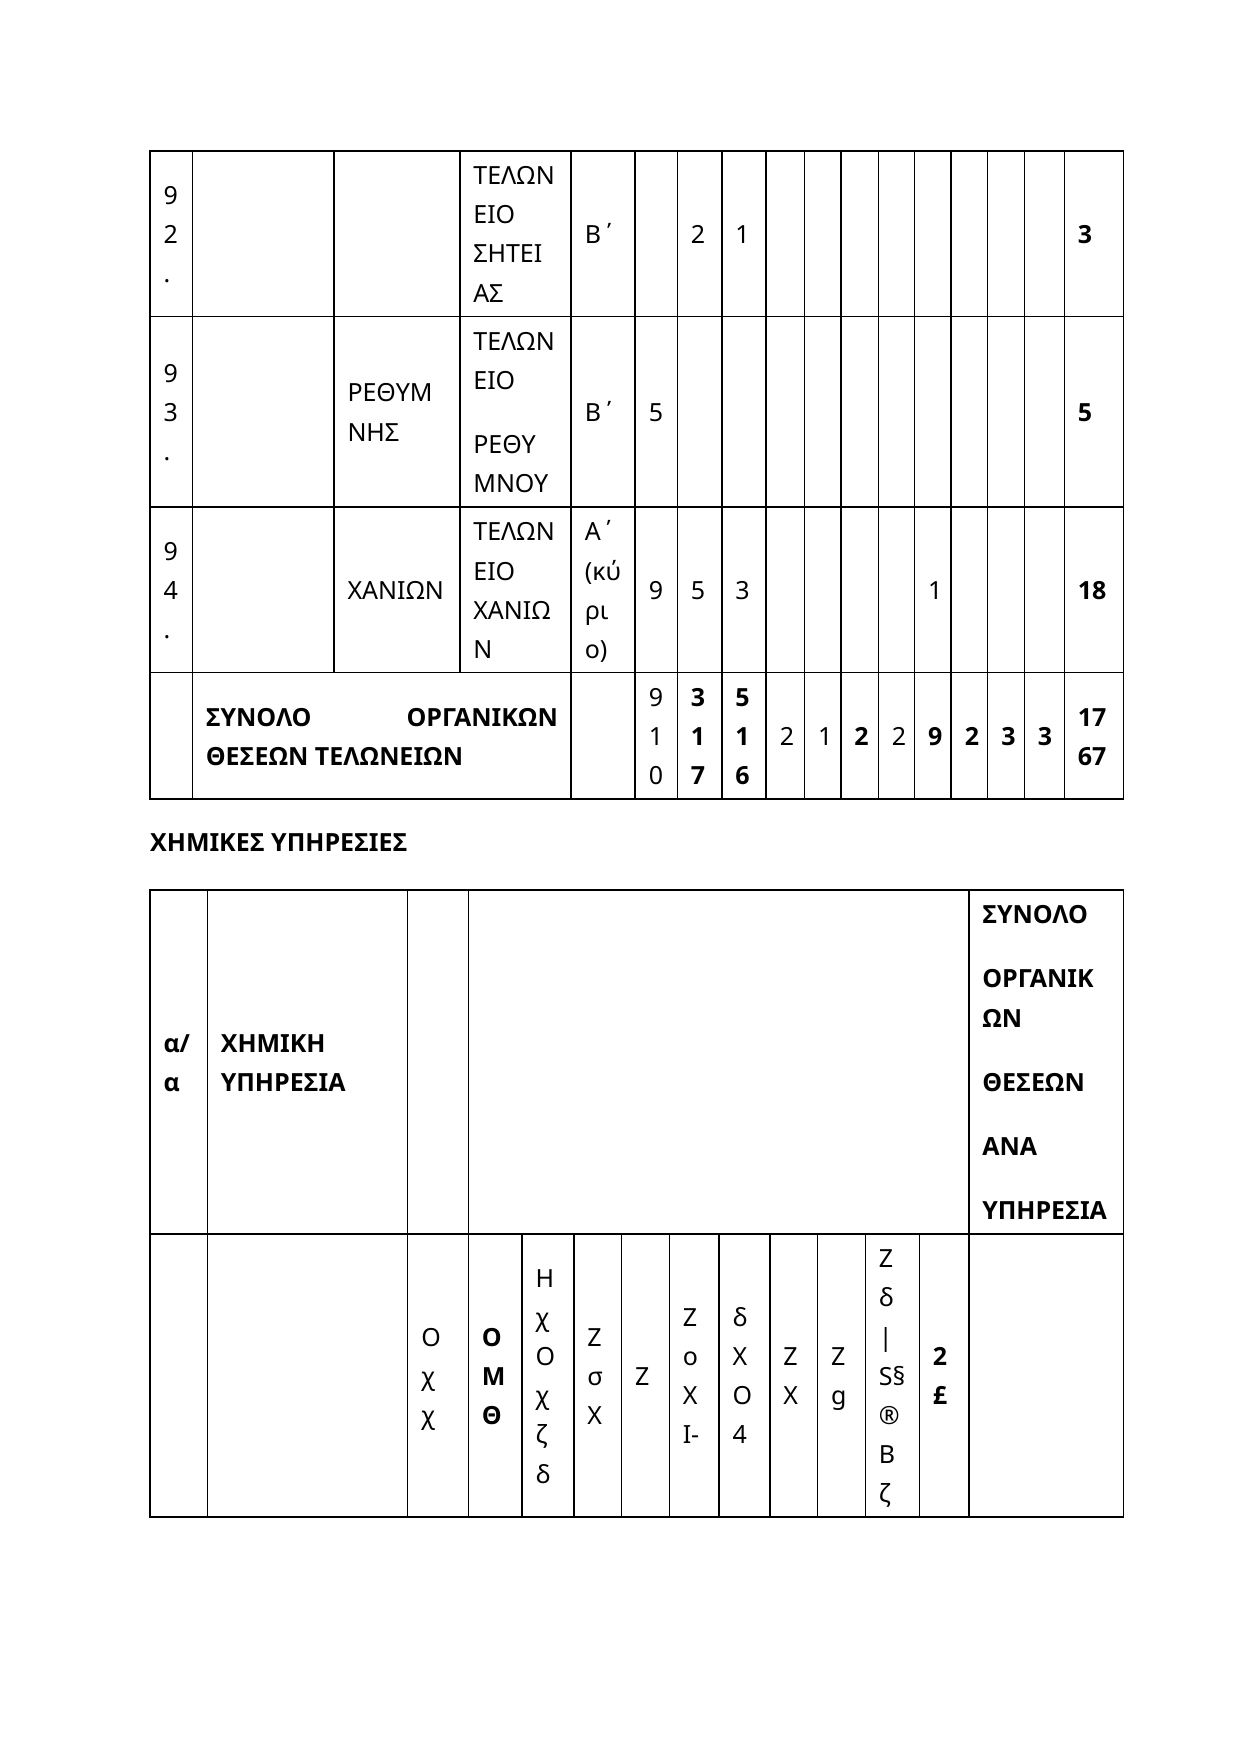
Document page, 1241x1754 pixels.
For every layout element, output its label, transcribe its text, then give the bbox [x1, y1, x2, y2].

table_cell 9 [915, 673, 950, 798]
table_cell [952, 152, 987, 316]
table_cell 2 [767, 673, 804, 798]
table_cell 2 [952, 673, 987, 798]
table_cell 317 [678, 673, 721, 798]
table_cell [842, 508, 878, 672]
table_cell Ζ g [818, 1235, 865, 1516]
table_cell Ζ δ| S§ ®Β ζ [866, 1235, 919, 1516]
table_cell [805, 317, 840, 506]
table_cell Ζ σ Χ [575, 1235, 621, 1516]
table_cell 5 [1065, 317, 1123, 506]
table_cell [915, 152, 950, 316]
table_cell 3 [723, 508, 765, 672]
table_cell ΤΕΛΩΝΕΙΟ ΧΑΝΙΩΝ [461, 508, 570, 672]
table_cell 2 [678, 152, 721, 316]
table_cell Ζ X [771, 1235, 817, 1516]
table_cell 516 [723, 673, 765, 798]
table_cell [767, 508, 804, 672]
table_cell 3 [1065, 152, 1123, 316]
table_cell Ο Μ Θ [469, 1235, 521, 1516]
table_cell [879, 508, 914, 672]
table_cell [988, 317, 1024, 506]
table_cell [952, 317, 987, 506]
table_cell 1 [723, 152, 765, 316]
table_cell [1025, 152, 1064, 316]
table_cell 2 [879, 673, 914, 798]
table_header [469, 891, 968, 1233]
table_cell Β΄ [572, 317, 634, 506]
table_cell ΤΕΛΩΝΕΙΟ ΣΗΤΕΙΑΣ [461, 152, 570, 316]
table_header ΣΥΝΟΛΟ ΟΡΓΑΝΙΚΩΝ ΘΕΣΕΩΝ ΑΝΑ ΥΠΗΡΕΣΙΑ [970, 891, 1123, 1233]
table_cell [879, 152, 914, 316]
table_cell 5 [636, 317, 677, 506]
table_cell Ζ [622, 1235, 669, 1516]
table_cell 93. [151, 317, 192, 506]
table_cell [572, 673, 634, 798]
text ΧΗΜΙΚΕΣ ΥΠΗΡΕΣΙΕΣ [150, 825, 1090, 859]
table_cell 3 [988, 673, 1024, 798]
table_cell Η χ Ο χ ζ δ [523, 1235, 573, 1516]
table_cell 94. [151, 508, 192, 672]
table_header α/α [151, 891, 207, 1233]
table_cell [842, 317, 878, 506]
table_cell [1025, 508, 1064, 672]
table_cell 910 [636, 673, 677, 798]
table_cell [193, 152, 333, 316]
table_cell [151, 673, 192, 798]
table_cell ΡΕΘΥΜΝΗΣ [335, 317, 459, 506]
table_cell [970, 1235, 1123, 1516]
table_cell Α΄ (κύριο) [572, 508, 634, 672]
table_cell [151, 1235, 207, 1516]
table_cell 1 [805, 673, 840, 798]
table_header ΧΗΜΙΚΗ ΥΠΗΡΕΣΙΑ [208, 891, 407, 1233]
table_cell 9 [636, 508, 677, 672]
table_cell Ζ ο Χ Ι- [670, 1235, 718, 1516]
table_cell [879, 317, 914, 506]
table_cell [1025, 317, 1064, 506]
table_cell [805, 152, 840, 316]
table_cell δ X Ο 4 [720, 1235, 769, 1516]
table_cell [335, 152, 459, 316]
table_cell [678, 317, 721, 506]
table_cell ΣΥΝΟΛΟ ΟΡΓΑΝΙΚΩΝ ΘΕΣΕΩΝ ΤΕΛΩΝΕΙΩΝ [193, 673, 570, 798]
table_cell 1 [915, 508, 950, 672]
table_cell [767, 152, 804, 316]
table_cell [723, 317, 765, 506]
table_cell Β΄ [572, 152, 634, 316]
table_cell 3 [1025, 673, 1064, 798]
table_cell ΤΕΛΩΝΕΙΟ ΡΕΘΥΜΝΟΥ [461, 317, 570, 506]
table_cell 18 [1065, 508, 1123, 672]
table_cell 2£ [920, 1235, 968, 1516]
table_header [408, 891, 468, 1233]
table_cell [952, 508, 987, 672]
table_cell 5 [678, 508, 721, 672]
table_cell [915, 317, 950, 506]
table_cell [988, 508, 1024, 672]
table_cell ΧΑΝΙΩΝ [335, 508, 459, 672]
table_cell [767, 317, 804, 506]
table_cell 2 [842, 673, 878, 798]
table_cell [842, 152, 878, 316]
table_cell [193, 317, 333, 506]
table_cell [208, 1235, 407, 1516]
table_cell [988, 152, 1024, 316]
table_cell 1767 [1065, 673, 1123, 798]
table_cell 92. [151, 152, 192, 316]
table_cell [636, 152, 677, 316]
table_cell [193, 508, 333, 672]
table_cell Ο χ χ [408, 1235, 468, 1516]
table_cell [805, 508, 840, 672]
